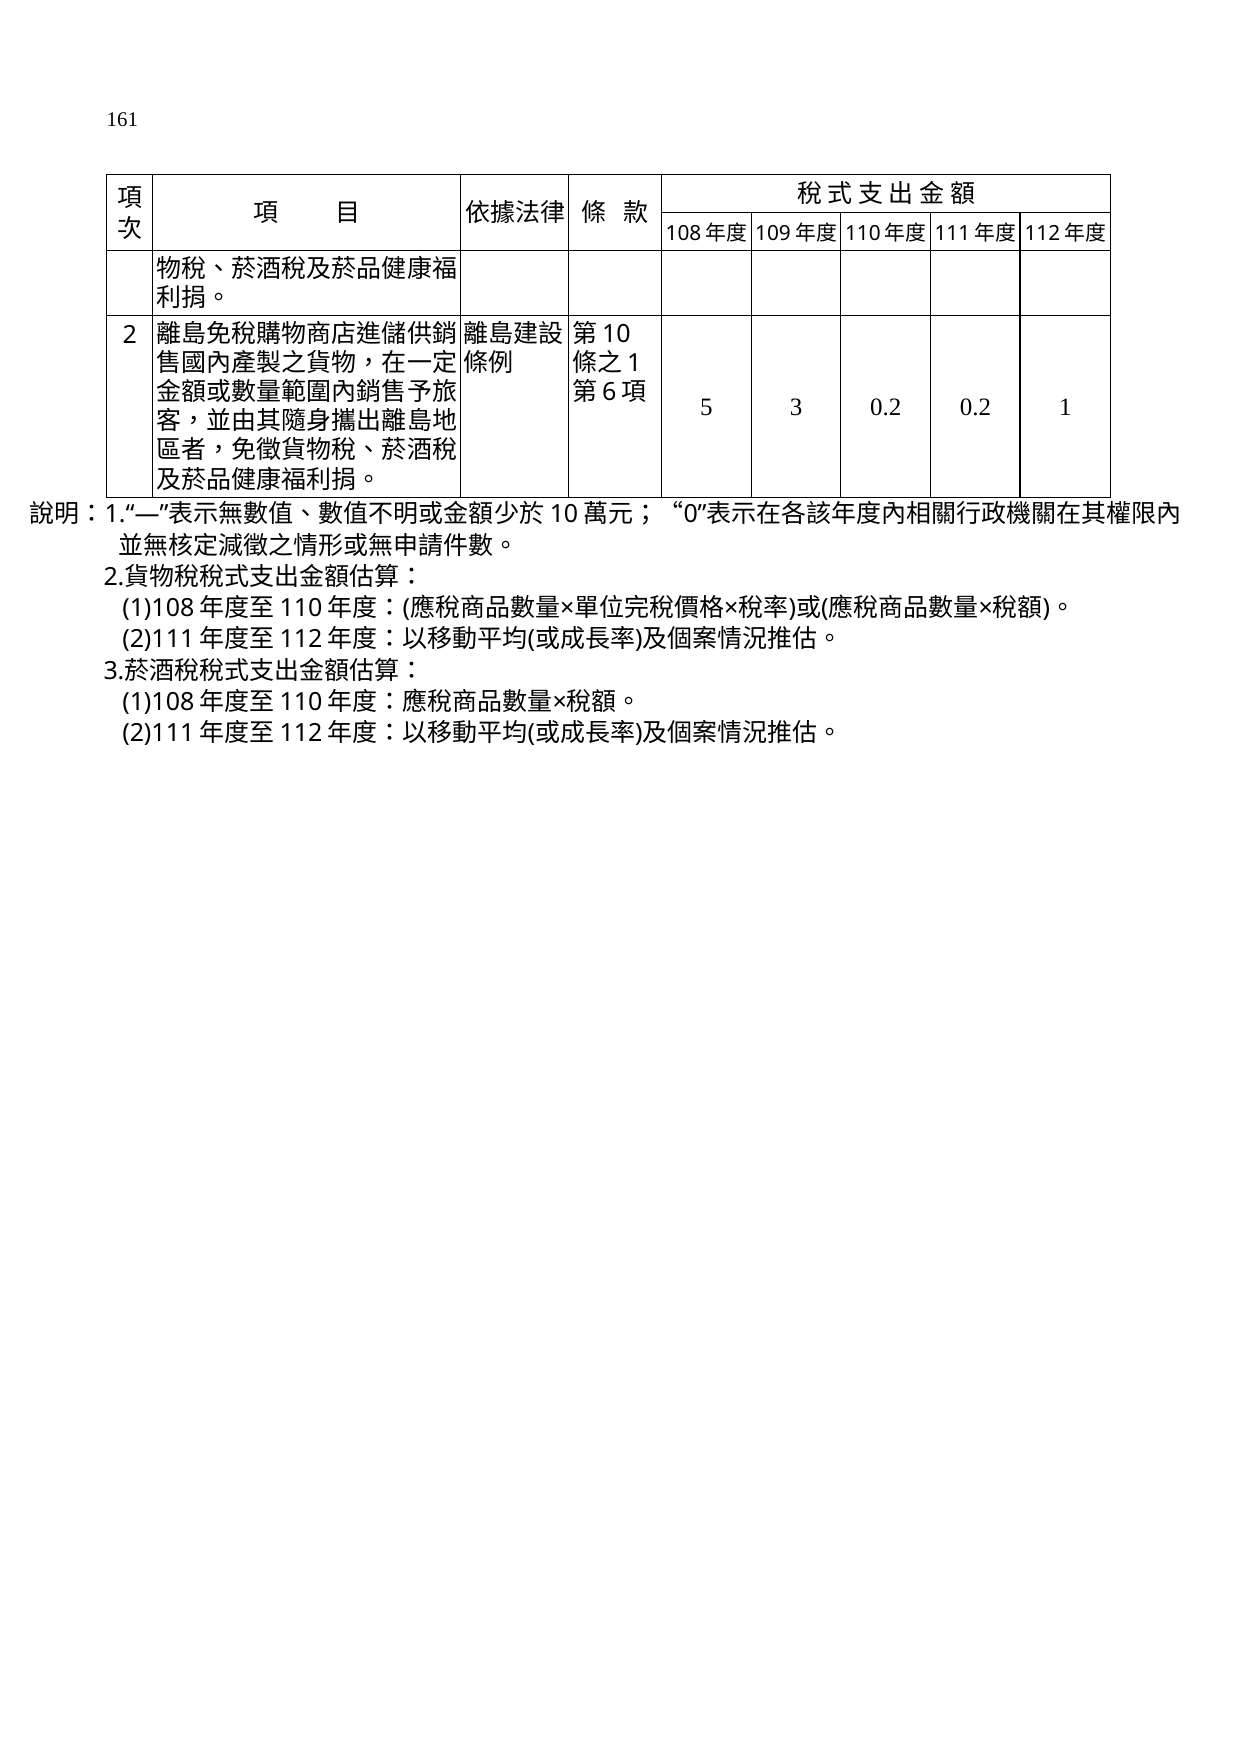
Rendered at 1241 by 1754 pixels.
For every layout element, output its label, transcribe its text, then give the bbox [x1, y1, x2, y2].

table_cell 2 [107, 316, 152, 497]
table_cell 109年度 [752, 213, 840, 250]
table_cell 110年度 [841, 213, 930, 250]
table_header 條 款 [569, 175, 661, 250]
table_cell [752, 251, 840, 315]
table_header 項次 [107, 175, 152, 250]
table_cell [662, 251, 751, 315]
table_cell [107, 251, 152, 315]
table_cell [569, 251, 661, 315]
text 3.菸酒稅稅式支出金額估算： [103, 654, 1219, 685]
table_cell 離島免稅購物商店進儲供銷售國內產製之貨物，在一定金額或數量範圍內銷售予旅客，並由其隨身攜出離島地區者，免徵貨物稅、菸酒稅及菸品健康福利捐。 [153, 316, 460, 497]
table_cell 111年度 [931, 213, 1019, 250]
table_cell 0.2 [841, 316, 930, 497]
text (2)111年度至112年度：以移動平均(或成長率)及個案情況推估。 [122, 717, 1219, 748]
table_cell 3 [752, 316, 840, 497]
table_cell 5 [662, 316, 751, 497]
table_cell 物稅、菸酒稅及菸品健康福利捐。 [153, 251, 460, 315]
text 2.貨物稅稅式支出金額估算： [103, 560, 1219, 592]
text (1)108年度至110年度：(應稅商品數量×單位完稅價格×稅率)或(應稅商品數量×稅額)。 [122, 592, 1219, 623]
table_cell 0.2 [931, 316, 1019, 497]
table_header 項 目 [153, 175, 460, 250]
table_cell [461, 251, 568, 315]
table_header 依據法律 [461, 175, 568, 250]
table_cell 第10條之1 第6項 [569, 316, 661, 497]
table_cell 112年度 [1021, 213, 1110, 250]
table_cell [931, 251, 1019, 315]
table_cell 1 [1021, 316, 1110, 497]
text (2)111年度至112年度：以移動平均(或成長率)及個案情況推估。 [122, 623, 1219, 654]
table_cell [1021, 251, 1110, 315]
text (1)108年度至110年度：應稅商品數量×稅額。 [122, 685, 1219, 717]
table_cell 離島建設條例 [461, 316, 568, 497]
table_header 稅 式 支 出 金 額 [662, 175, 1110, 212]
text 說明：1.“—”表示無數值、數值不明或金額少於10萬元；“0”表示在各該年度內相關行政機關在其權限內並無核定減徵之情形或無申請件數。 [29, 498, 1184, 560]
table_cell [841, 251, 930, 315]
table_cell 108年度 [662, 213, 751, 250]
